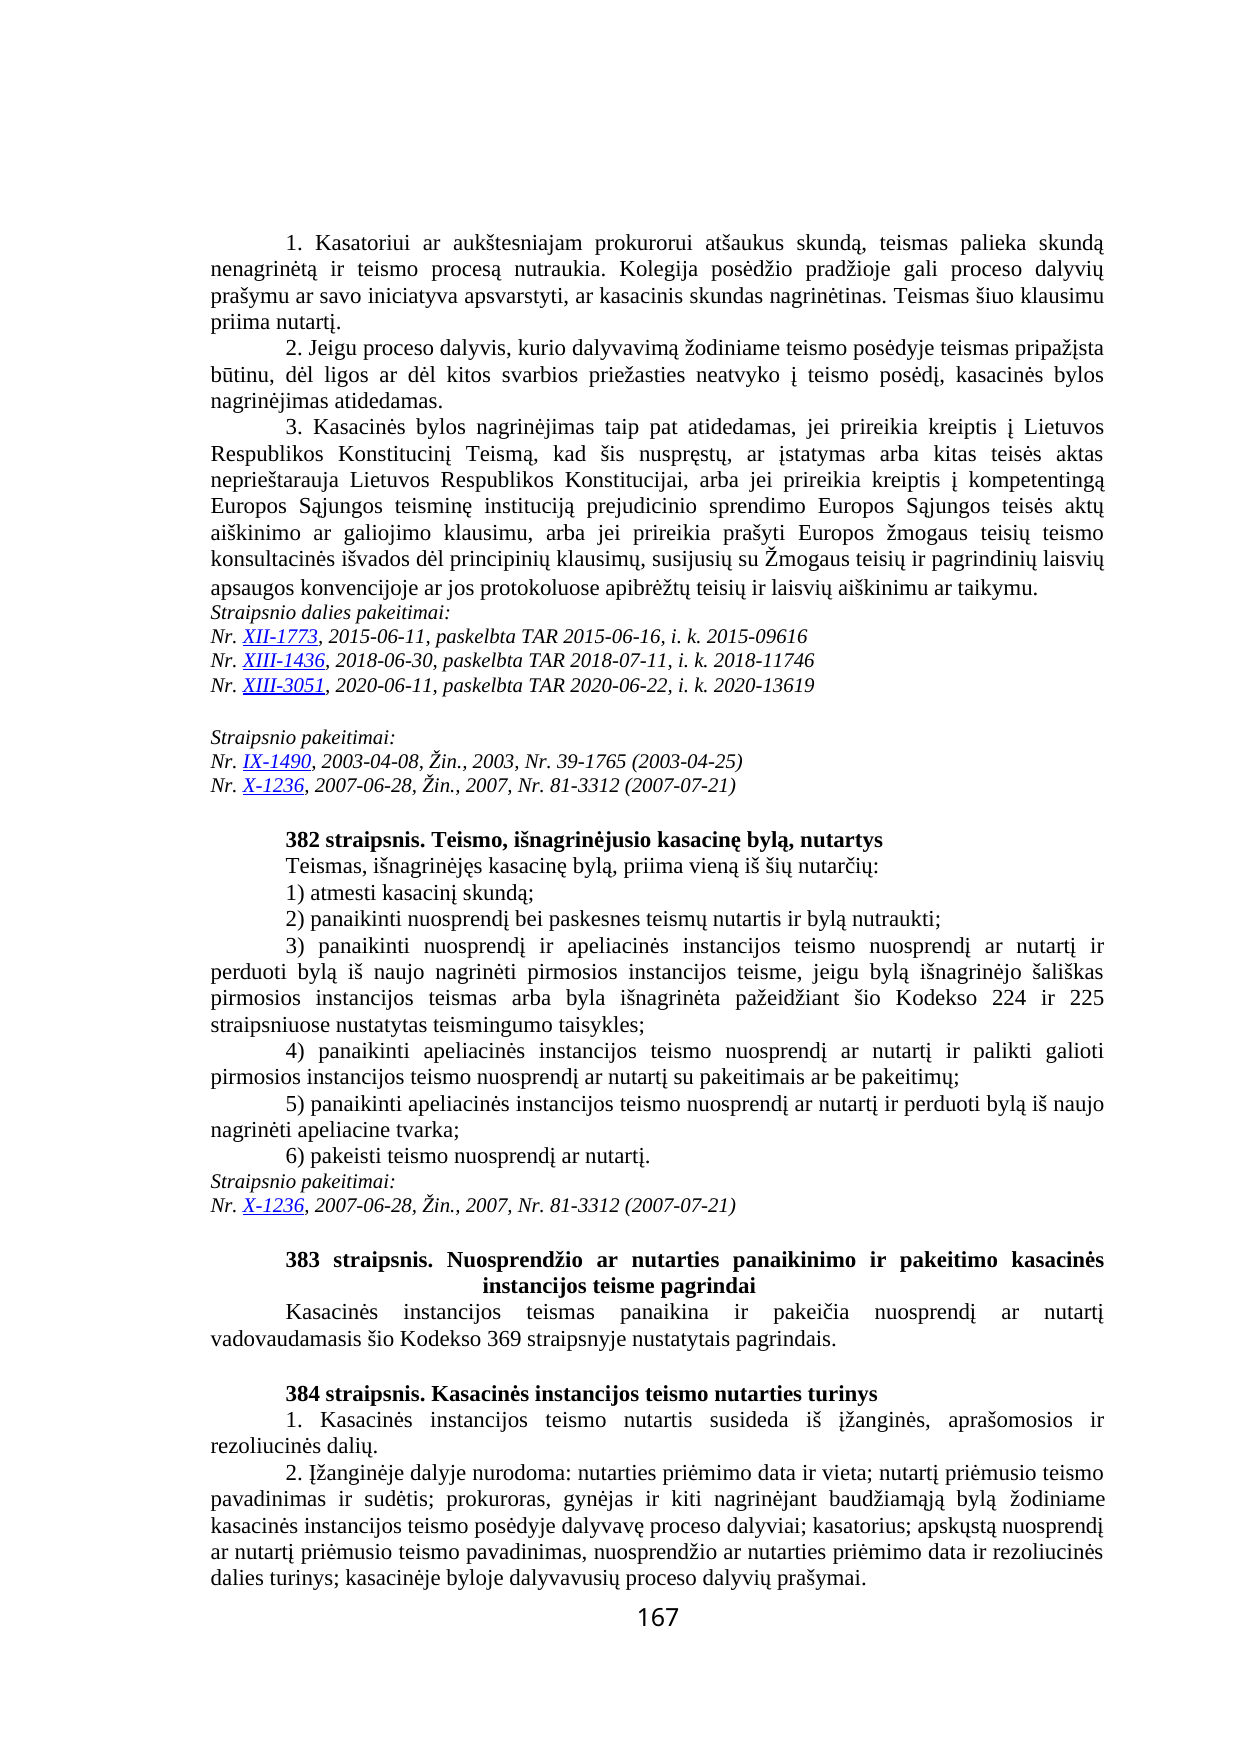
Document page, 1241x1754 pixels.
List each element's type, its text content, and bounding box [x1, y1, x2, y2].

text Nr. X-1236, 2007-06-28, Žin., 2007, Nr. 81-3312 (2007-07-21) [210, 773, 1105, 797]
text 6) pakeisti teismo nuosprendį ar nutartį. [210, 1142, 1105, 1169]
text 4) panaikinti apeliacinės instancijos teismo nuosprendį ar nutartį ir palikti galioti pirmosios instancijos teismo nuosprendį ar nutartį su pakeitimais ar be pakeitimų; [210, 1037, 1105, 1090]
text Straipsnio dalies pakeitimai: [210, 600, 1105, 624]
text 1) atmesti kasacinį skundą; [210, 879, 1105, 905]
text Nr. XIII-3051, 2020-06-11, paskelbta TAR 2020-06-22, i. k. 2020-13619 [210, 672, 1105, 697]
text Teismas, išnagrinėjęs kasacinę bylą, priima vieną iš šių nutarčių: [210, 853, 1105, 879]
text Nr. X-1236, 2007-06-28, Žin., 2007, Nr. 81-3312 (2007-07-21) [210, 1193, 1105, 1217]
text Kasacinės instancijos teismas panaikina ir pakeičia nuosprendį ar nutartį vadovaudamasis šio Kodekso 369 straipsnyje nustatytais pagrindais. [210, 1298, 1105, 1351]
text Nr. XII-1773, 2015-06-11, paskelbta TAR 2015-06-16, i. k. 2015-09616 [210, 624, 1105, 648]
text Nr. IX-1490, 2003-04-08, Žin., 2003, Nr. 39-1765 (2003-04-25) [210, 749, 1105, 773]
text 2. Įžanginėje dalyje nurodoma: nutarties priėmimo data ir vieta; nutartį priėmusio teismo pavadinimas ir sudėtis; prokuroras, gynėjas ir kiti nagrinėjant baudžiamąją bylą žodiniame kasacinės instancijos teismo posėdyje dalyvavę proceso dalyviai; kasatorius; apskųstą nuosprendį ar nutartį priėmusio teismo pavadinimas, nuosprendžio ar nutarties priėmimo data ir rezoliucinės dalies turinys; kasacinėje byloje dalyvavusių proceso dalyvių prašymai. [210, 1459, 1105, 1591]
text 3) panaikinti nuosprendį ir apeliacinės instancijos teismo nuosprendį ar nutartį ir perduoti bylą iš naujo nagrinėti pirmosios instancijos teisme, jeigu bylą išnagrinėjo šališkas pirmosios instancijos teismas arba byla išnagrinėta pažeidžiant šio Kodekso 224 ir 225 straipsniuose nustatytas teismingumo taisykles; [210, 932, 1105, 1037]
text Nr. XIII-1436, 2018-06-30, paskelbta TAR 2018-07-11, i. k. 2018-11746 [210, 648, 1105, 672]
text 382 straipsnis. Teismo, išnagrinėjusio kasacinę bylą, nutartys [210, 826, 1105, 853]
text Straipsnio pakeitimai: [210, 725, 1105, 749]
text 384 straipsnis. Kasacinės instancijos teismo nutarties turinys [210, 1380, 1105, 1406]
text 3. Kasacinės bylos nagrinėjimas taip pat atidedamas, jei prireikia kreiptis į Lietuvos Respublikos Konstitucinį Teismą, kad šis nuspręstų, ar įstatymas arba kitas teisės aktas neprieštarauja Lietuvos Respublikos Konstitucijai, arba jei prireikia kreiptis į kompetentingą Europos Sąjungos teisminę instituciją prejudicinio sprendimo Europos Sąjungos teisės aktų aiškinimo ar galiojimo klausimu, arba jei prireikia prašyti Europos žmogaus teisių teismo konsultacinės išvados dėl principinių klausimų, susijusių su Žmogaus teisių ir pagrindinių laisvių apsaugos konvencijoje ar jos protokoluose apibrėžtų teisių ir laisvių aiškinimu ar taikymu. [210, 413, 1105, 600]
text 1. Kasatoriui ar aukštesniajam prokurorui atšaukus skundą, teismas palieka skundą nenagrinėtą ir teismo procesą nutraukia. Kolegija posėdžio pradžioje gali proceso dalyvių prašymu ar savo iniciatyva apsvarstyti, ar kasacinis skundas nagrinėtinas. Teismas šiuo klausimu priima nutartį. [210, 229, 1105, 334]
text Straipsnio pakeitimai: [210, 1169, 1105, 1193]
text 1. Kasacinės instancijos teismo nutartis susideda iš įžanginės, aprašomosios ir rezoliucinės dalių. [210, 1406, 1105, 1459]
text 2) panaikinti nuosprendį bei paskesnes teismų nutartis ir bylą nutraukti; [210, 905, 1105, 932]
text 383 straipsnis. Nuosprendžio ar nutarties panaikinimo ir pakeitimo kasacinės instancijos teisme pagrindai [285, 1246, 1105, 1298]
text 2. Jeigu proceso dalyvis, kurio dalyvavimą žodiniame teismo posėdyje teismas pripažįsta būtinu, dėl ligos ar dėl kitos svarbios priežasties neatvyko į teismo posėdį, kasacinės bylos nagrinėjimas atidedamas. [210, 334, 1105, 413]
text 5) panaikinti apeliacinės instancijos teismo nuosprendį ar nutartį ir perduoti bylą iš naujo nagrinėti apeliacine tvarka; [210, 1090, 1105, 1142]
